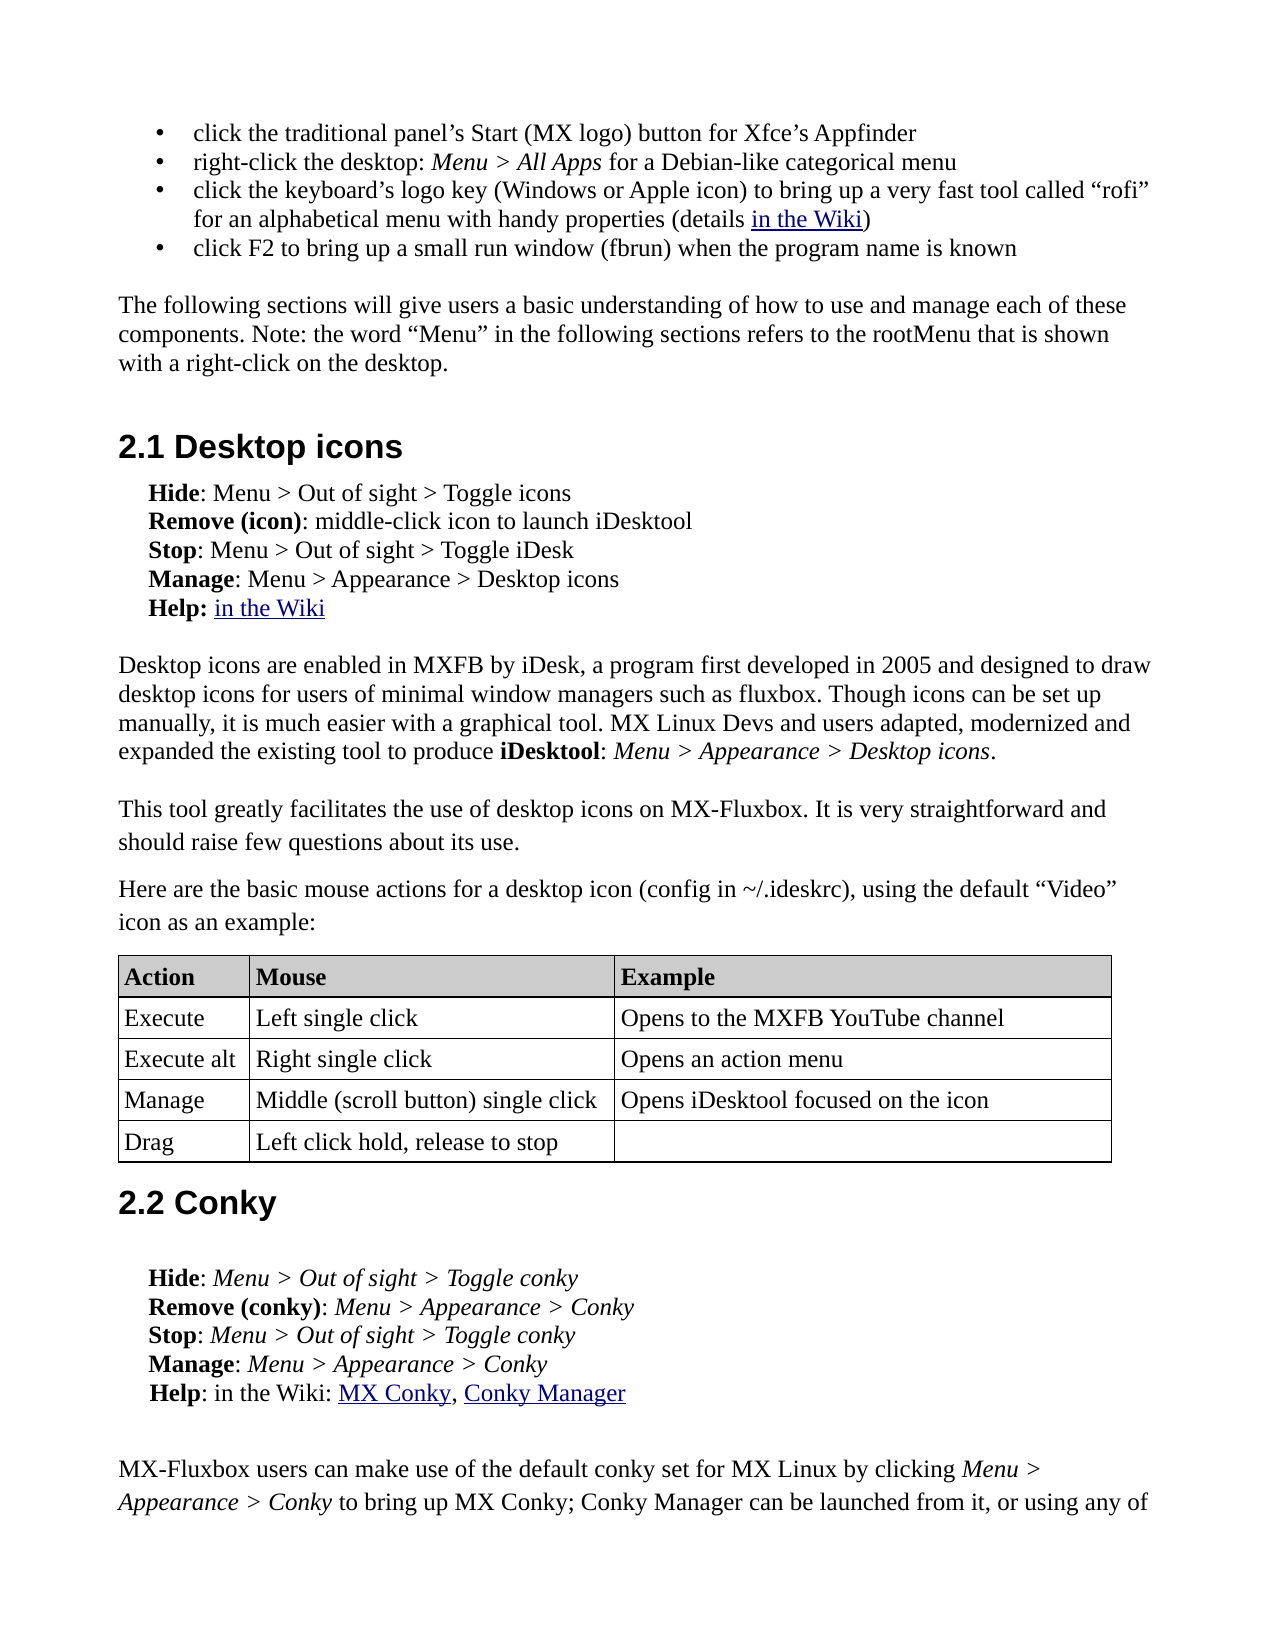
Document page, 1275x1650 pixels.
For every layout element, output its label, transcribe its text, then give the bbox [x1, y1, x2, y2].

text Hide: Menu > Out of sight > Toggle conky [148, 1263, 1157, 1292]
table_cell Opens iDesktool focused on the icon [615, 1080, 1111, 1120]
table_header Example [615, 956, 1111, 996]
table_cell Opens to the MXFB YouTube channel [615, 998, 1111, 1038]
table_cell Manage [119, 1080, 249, 1120]
table_cell Left click hold, release to stop [250, 1121, 614, 1161]
text Help: in the Wiki [148, 593, 1157, 621]
list click the keyboard’s logo key (Windows or Apple icon) to bring up a very fast tool called “rofi” for an alphabetical menu with handy properties (details in the Wiki) [156, 176, 1157, 233]
text MX-Fluxbox users can make use of the default conky set for MX Linux by clicking Menu > Appearance > Conky to bring up MX Conky; Conky Manager can be launched from it, or using any of [118, 1454, 1157, 1516]
list click F2 to bring up a small run window (fbrun) when the program name is known [156, 233, 1157, 262]
text Help: in the Wiki: MX Conky, Conky Manager [118, 1378, 1157, 1407]
table_cell Drag [119, 1121, 249, 1161]
text Remove (icon): middle-click icon to launch iDesktool [148, 506, 1157, 535]
table_cell Middle (scroll button) single click [250, 1080, 614, 1120]
table_cell Left single click [250, 998, 614, 1038]
subtitle 2.2 Conky [118, 1183, 1157, 1222]
text Desktop icons are enabled in MXFB by iDesk, a program first developed in 2005 and designed to draw desktop icons for users of minimal window managers such as fluxbox. Though icons can be set up manually, it is much easier with a graphical tool. MX Linux Devs and users adapted, modernized and expanded the existing tool to produce iDesktool: Menu > Appearance > Desktop icons. [118, 650, 1157, 765]
table_cell Execute [119, 998, 249, 1038]
list right-click the desktop: Menu > All Apps for a Debian-like categorical menu [156, 147, 1157, 176]
table_cell Right single click [250, 1039, 614, 1079]
text Here are the basic mouse actions for a desktop icon (config in ~/.ideskrc), using the default “Video” icon as an example: [118, 874, 1157, 936]
text This tool greatly facilitates the use of desktop icons on MX-Fluxbox. It is very straightforward and should raise few questions about its use. [118, 794, 1157, 856]
text Stop: Menu > Out of sight > Toggle conky [148, 1321, 1157, 1349]
table_header Action [119, 956, 249, 996]
subtitle 2.1 Desktop icons [118, 426, 1157, 465]
text Manage: Menu > Appearance > Conky [148, 1349, 1157, 1378]
text Stop: Menu > Out of sight > Toggle iDesk [148, 535, 1157, 564]
text Manage: Menu > Appearance > Desktop icons [148, 564, 1157, 593]
text Hide: Menu > Out of sight > Toggle icons [148, 478, 1157, 506]
list click the traditional panel’s Start (MX logo) button for Xfce’s Appfinder [156, 118, 1157, 147]
table_cell Execute alt [119, 1039, 249, 1079]
table_cell [615, 1121, 1111, 1161]
table_cell Opens an action menu [615, 1039, 1111, 1079]
text The following sections will give users a basic understanding of how to use and manage each of these components. Note: the word “Menu” in the following sections refers to the rootMenu that is shown with a right-click on the desktop. [118, 291, 1157, 377]
text Remove (conky): Menu > Appearance > Conky [148, 1292, 1157, 1321]
table_header Mouse [250, 956, 614, 996]
